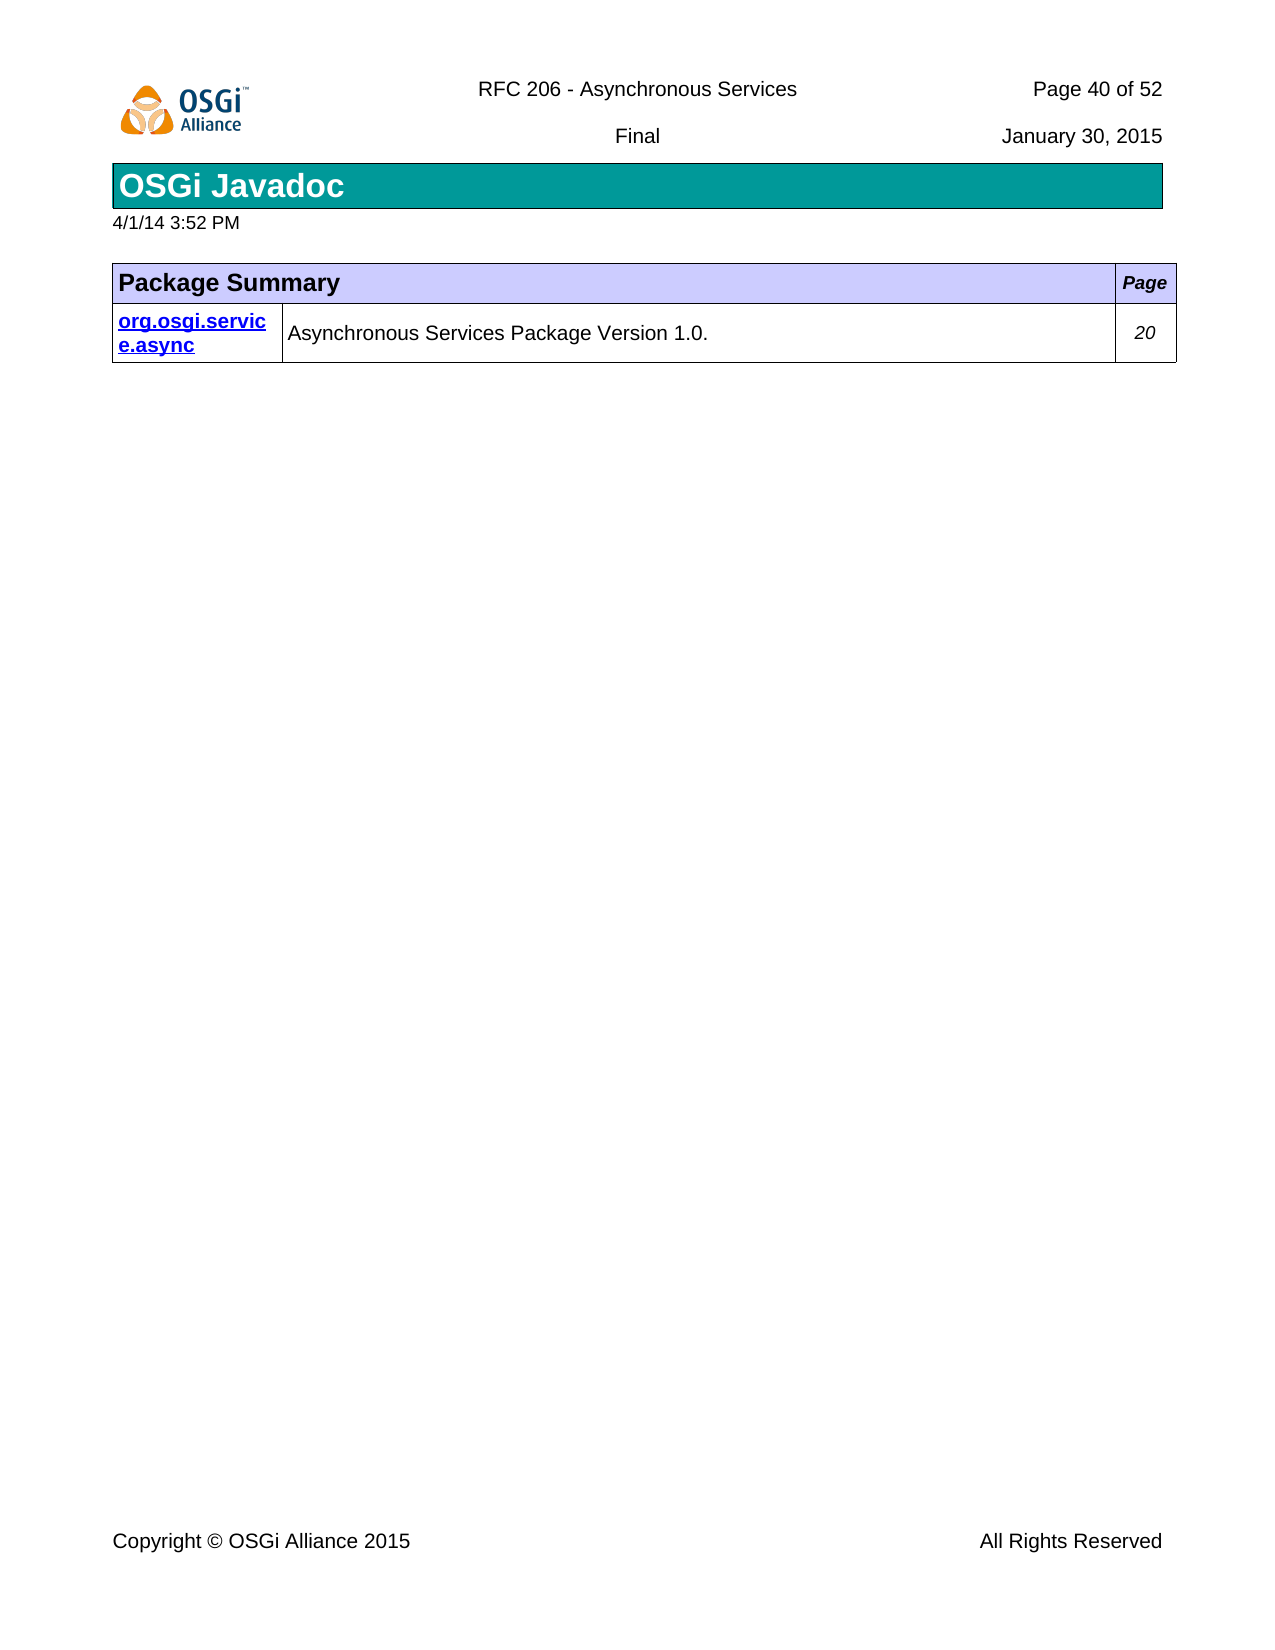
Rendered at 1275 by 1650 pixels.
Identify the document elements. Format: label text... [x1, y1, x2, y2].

subtitle OSGi Javadoc [114, 164, 1162, 208]
picture [113, 78, 257, 142]
table_header Package Summary [113, 264, 1115, 303]
text 4/1/14 3:52 PM [112, 212, 1162, 233]
table_header Page [1116, 264, 1176, 303]
table_cell Asynchronous Services Package Version 1.0. [283, 304, 1115, 362]
table_cell org.osgi.service.async [113, 304, 282, 362]
table_cell 19 [1116, 304, 1176, 362]
